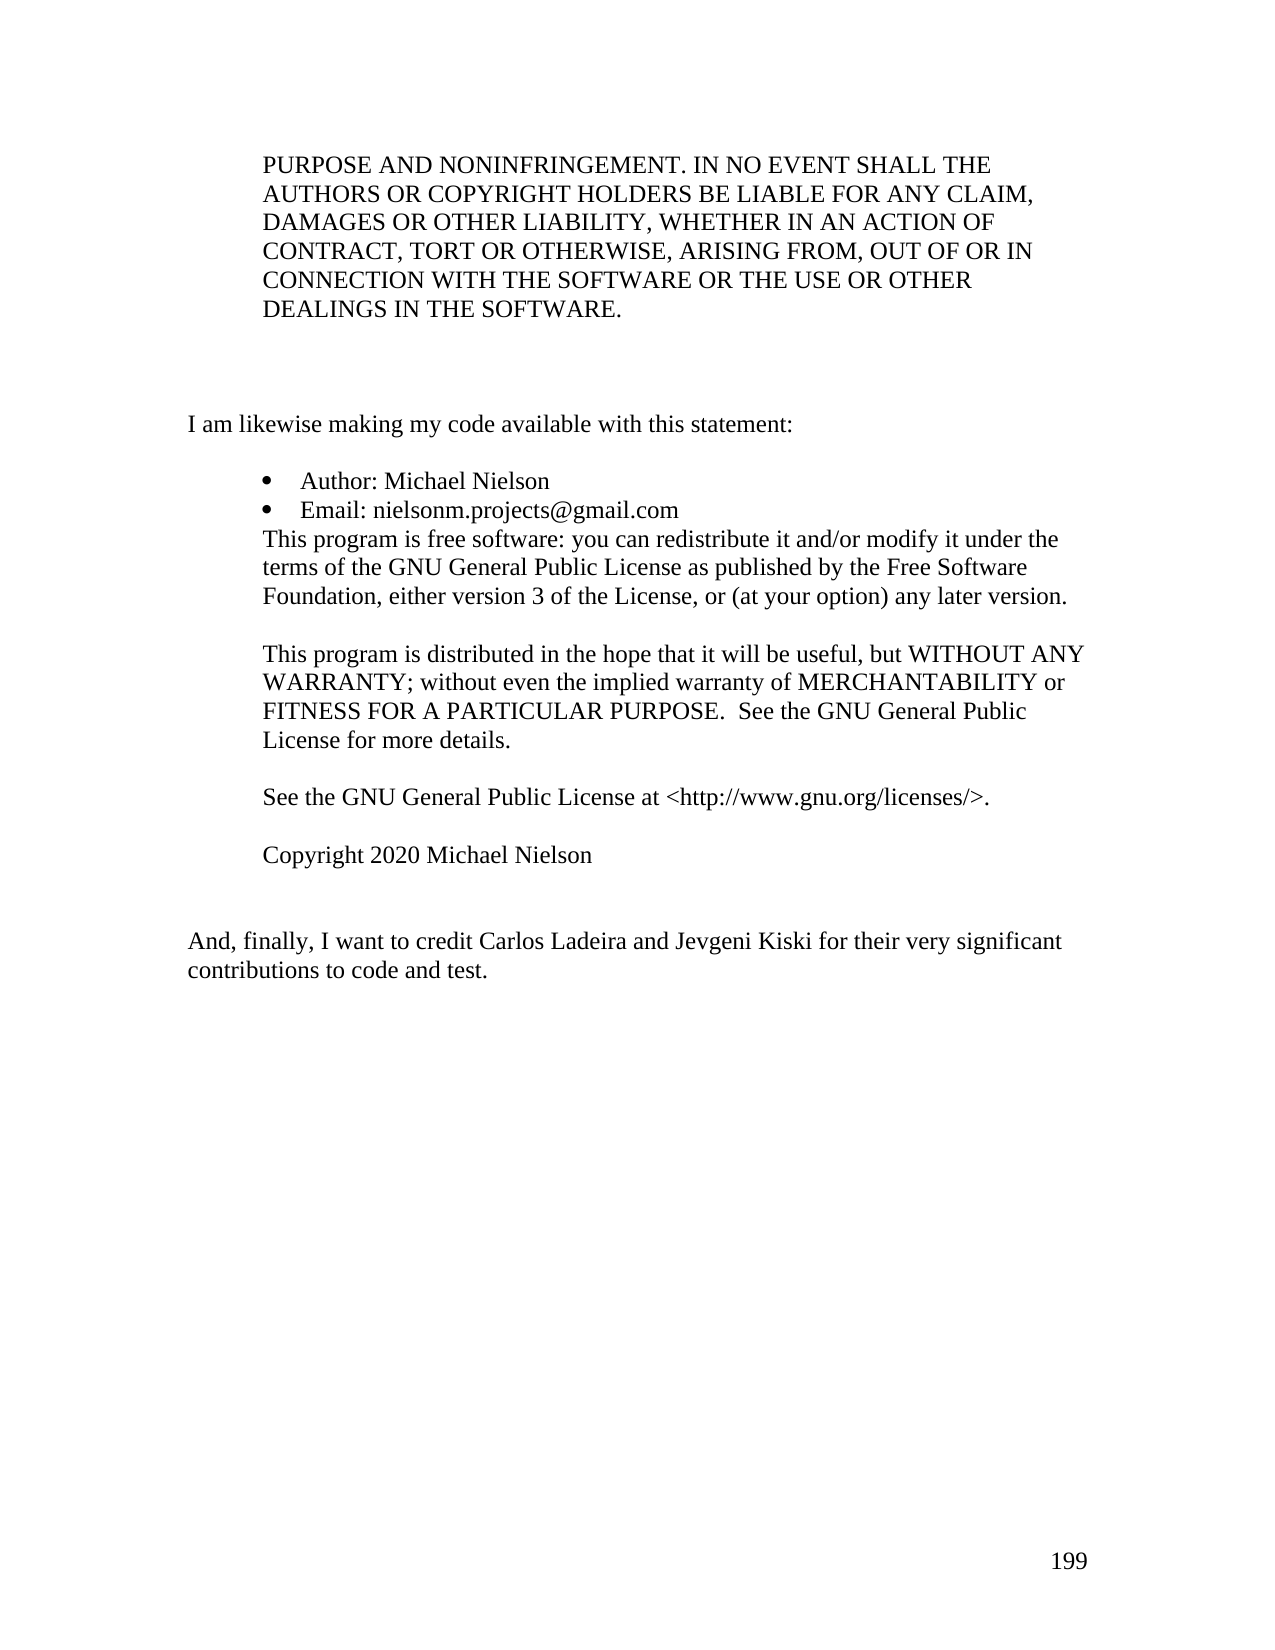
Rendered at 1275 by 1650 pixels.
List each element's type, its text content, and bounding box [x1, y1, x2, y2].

text I am likewise making my code available with this statement: [187, 409, 1087, 437]
text And, finally, I want to credit Carlos Ladeira and Jevgeni Kiski for their very significant contributions to code and test. [187, 926, 1087, 984]
text See the GNU General Public License at <http://www.gnu.org/licenses/>. [262, 782, 1087, 811]
list Email: nielsonm.projects@gmail.com [262, 495, 1087, 524]
list Author: Michael Nielson [262, 466, 1087, 495]
text Copyright 2020 Michael Nielson [262, 840, 1087, 869]
text PURPOSE AND NONINFRINGEMENT. IN NO EVENT SHALL THE AUTHORS OR COPYRIGHT HOLDERS BE LIABLE FOR ANY CLAIM, DAMAGES OR OTHER LIABILITY, WHETHER IN AN ACTION OF CONTRACT, TORT OR OTHERWISE, ARISING FROM, OUT OF OR IN CONNECTION WITH THE SOFTWARE OR THE USE OR OTHER DEALINGS IN THE SOFTWARE. [262, 150, 1087, 322]
text This program is free software: you can redistribute it and/or modify it under the terms of the GNU General Public License as published by the Free Software Foundation, either version 3 of the License, or (at your option) any later version. [262, 524, 1087, 610]
text This program is distributed in the hope that it will be useful, but WITHOUT ANY WARRANTY; without even the implied warranty of MERCHANTABILITY or FITNESS FOR A PARTICULAR PURPOSE. See the GNU General Public License for more details. [262, 639, 1087, 754]
